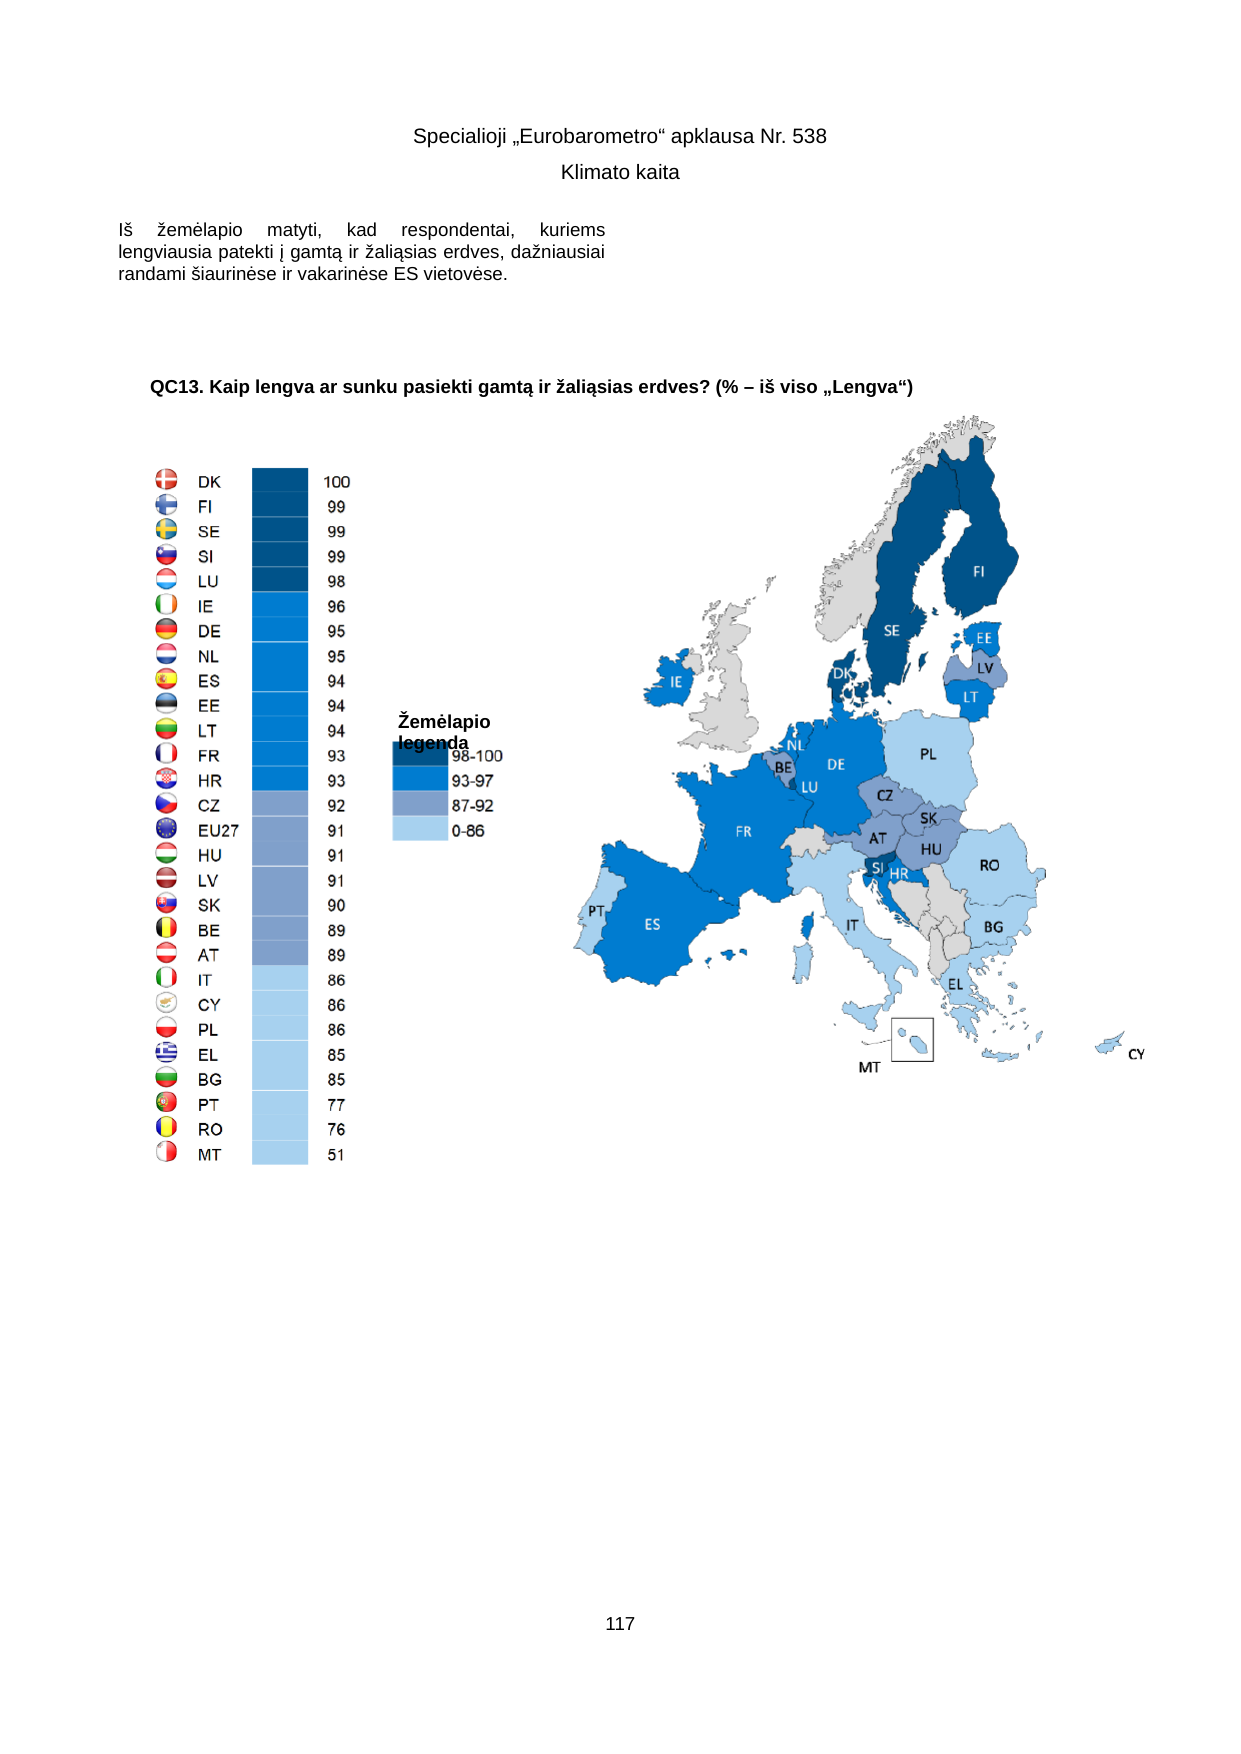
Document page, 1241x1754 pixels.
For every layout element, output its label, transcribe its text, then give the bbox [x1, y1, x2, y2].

text Iš žemėlapio matyti, kad respondentai, kuriems lengviausia patekti į gamtą ir žaliąsias erdves, dažniausiai randami šiaurinėse ir vakarinėse ES vietovėse. [118, 219, 605, 284]
picture [118, 400, 1153, 1170]
